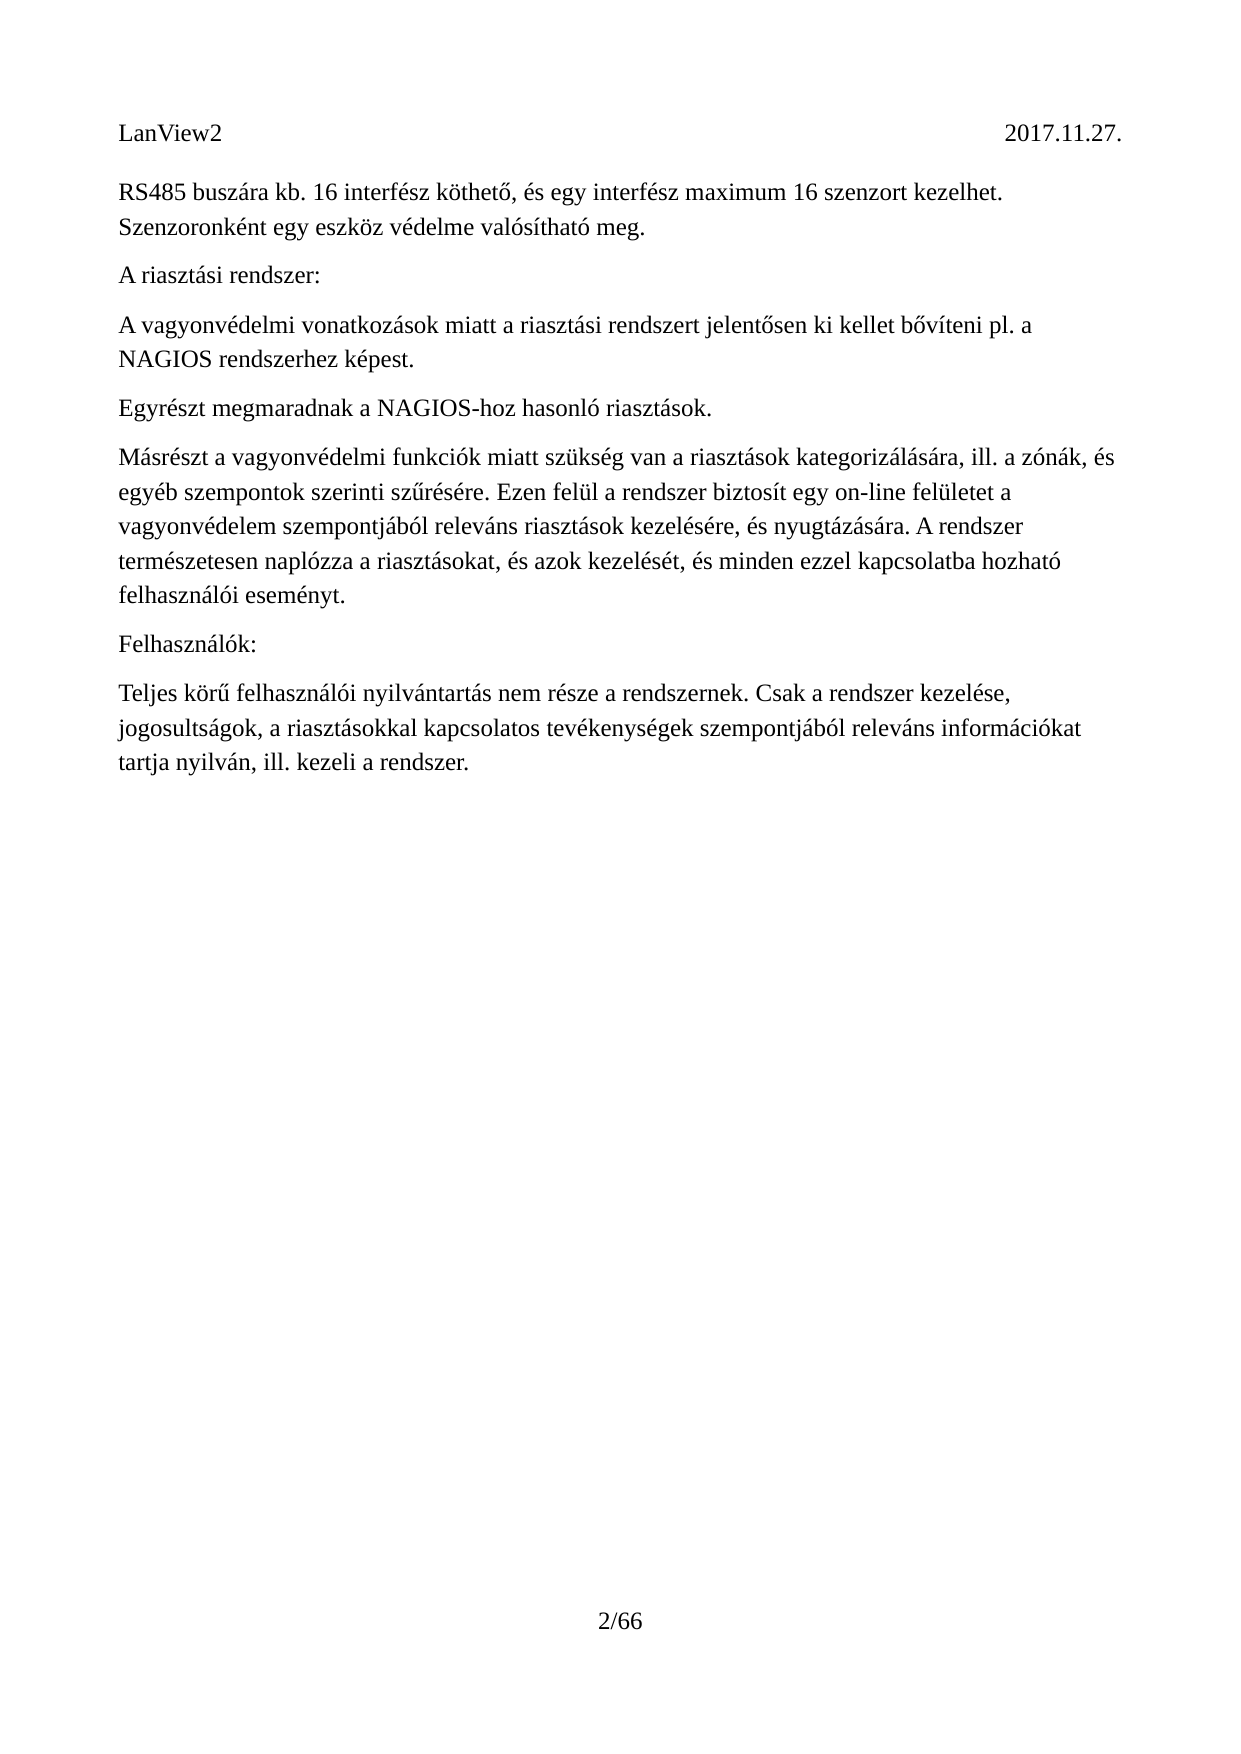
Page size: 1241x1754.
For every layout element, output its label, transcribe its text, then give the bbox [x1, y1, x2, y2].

text Egyrészt megmaradnak a NAGIOS-hoz hasonló riasztások. [118, 393, 1122, 422]
text A vagyonvédelmi vonatkozások miatt a riasztási rendszert jelentősen ki kellet bővíteni pl. a NAGIOS rendszerhez képest. [118, 310, 1122, 373]
text Teljes körű felhasználói nyilvántartás nem része a rendszernek. Csak a rendszer kezelése, jogosultságok, a riasztásokkal kapcsolatos tevékenységek szempontjából releváns információkat tartja nyilván, ill. kezeli a rendszer. [118, 678, 1122, 776]
text A riasztási rendszer: [118, 261, 1122, 289]
text Másrészt a vagyonvédelmi funkciók miatt szükség van a riasztások kategorizálására, ill. a zónák, és egyéb szempontok szerinti szűrésére. Ezen felül a rendszer biztosít egy on-line felületet a vagyonvédelem szempontjából releváns riasztások kezelésére, és nyugtázására. A rendszer természetesen naplózza a riasztásokat, és azok kezelését, és minden ezzel kapcsolatba hozható felhasználói eseményt. [118, 442, 1122, 609]
text RS485 buszára kb. 16 interfész köthető, és egy interfész maximum 16 szenzort kezelhet. Szenzoronként egy eszköz védelme valósítható meg. [118, 177, 1122, 240]
text Felhasználók: [118, 629, 1122, 658]
